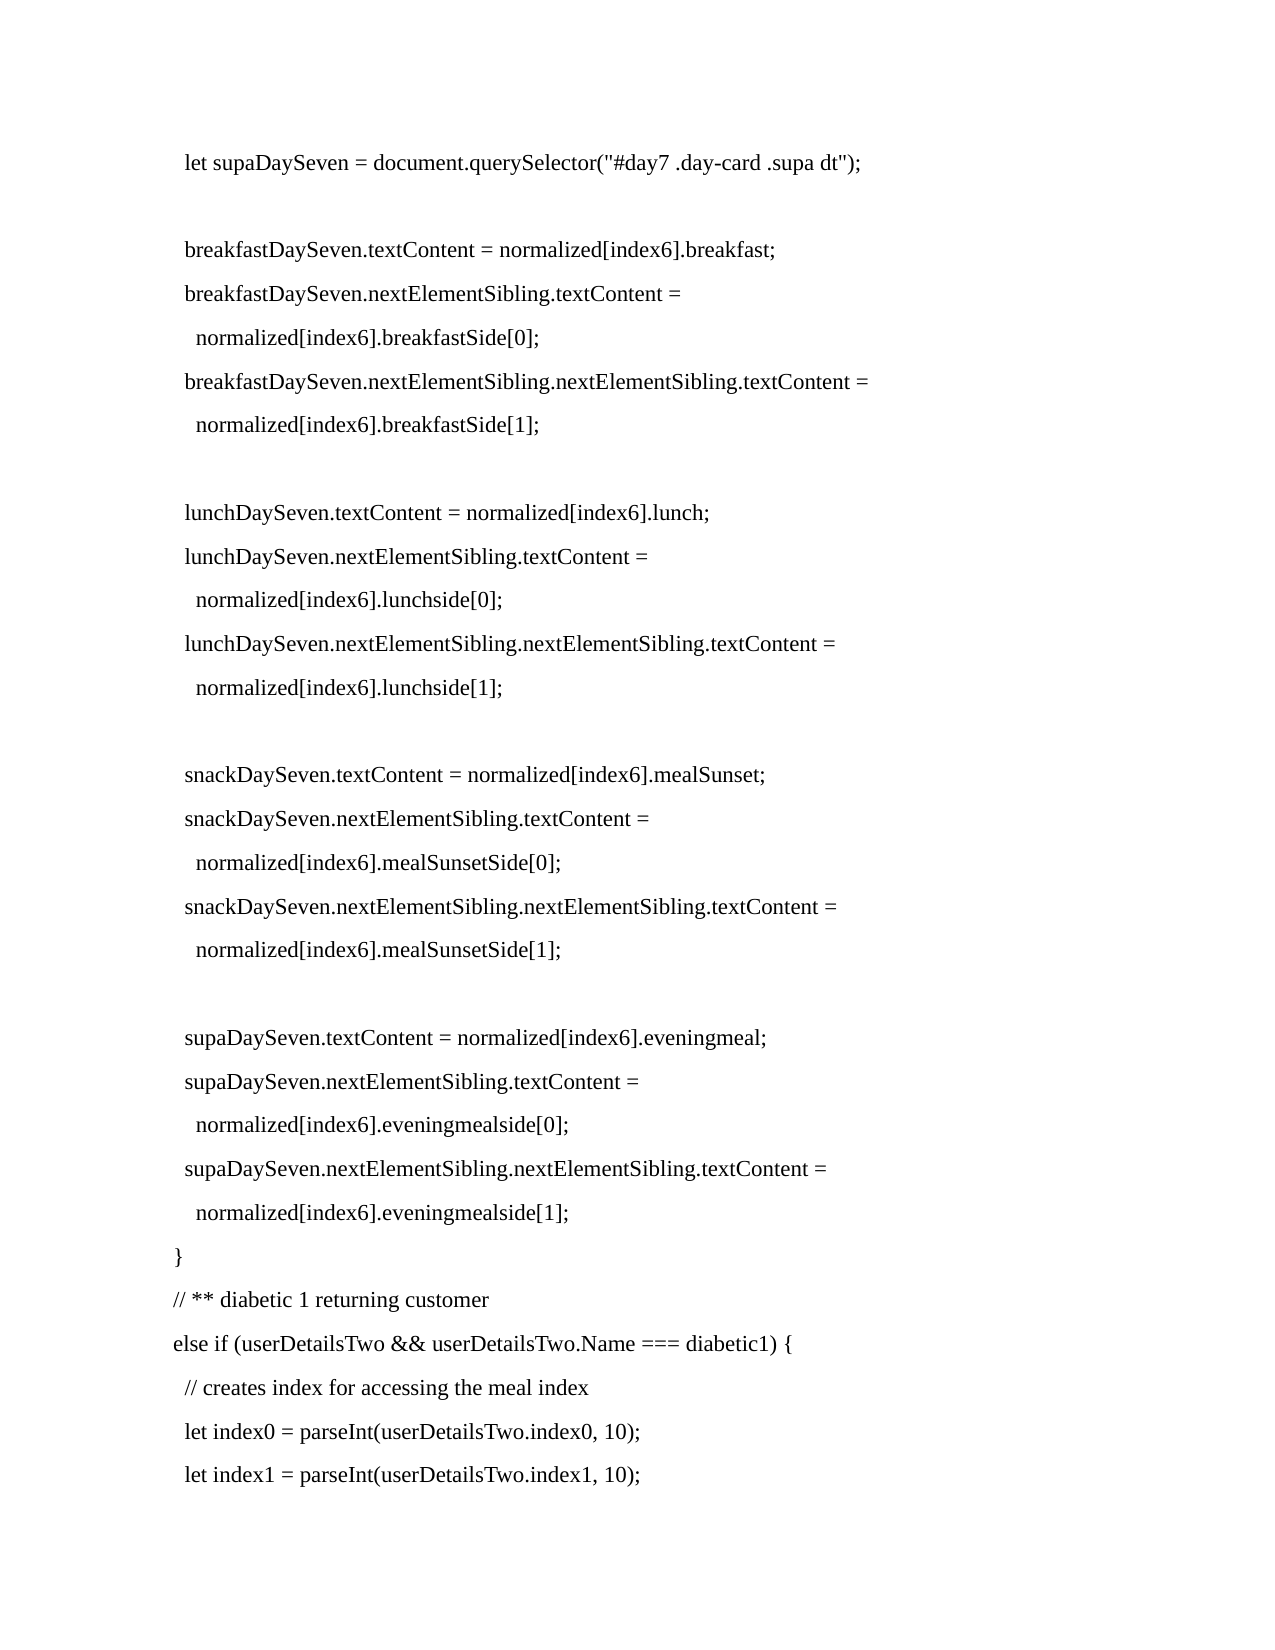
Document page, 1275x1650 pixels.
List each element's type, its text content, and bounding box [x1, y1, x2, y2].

text normalized[index6].mealSunsetSide[0]; [150, 850, 1125, 875]
text normalized[index6].mealSunsetSide[1]; [150, 937, 1125, 963]
text let index0 = parseInt(userDetailsTwo.index0, 10); [150, 1419, 1125, 1444]
text snackDaySeven.nextElementSibling.textContent = [150, 806, 1125, 832]
text normalized[index6].lunchside[1]; [150, 675, 1125, 700]
text lunchDaySeven.nextElementSibling.nextElementSibling.textContent = [150, 631, 1125, 657]
text supaDaySeven.nextElementSibling.nextElementSibling.textContent = [150, 1156, 1125, 1182]
text let index1 = parseInt(userDetailsTwo.index1, 10); [150, 1462, 1125, 1488]
text snackDaySeven.textContent = normalized[index6].mealSunset; [150, 762, 1125, 788]
text normalized[index6].eveningmealside[0]; [150, 1112, 1125, 1138]
text breakfastDaySeven.textContent = normalized[index6].breakfast; [150, 237, 1125, 263]
text breakfastDaySeven.nextElementSibling.textContent = [150, 281, 1125, 307]
text supaDaySeven.textContent = normalized[index6].eveningmeal; [150, 1025, 1125, 1050]
text normalized[index6].breakfastSide[0]; [150, 325, 1125, 350]
text else if (userDetailsTwo && userDetailsTwo.Name === diabetic1) { [150, 1331, 1125, 1357]
text normalized[index6].eveningmealside[1]; [150, 1200, 1125, 1225]
text lunchDaySeven.textContent = normalized[index6].lunch; [150, 500, 1125, 525]
text // ** diabetic 1 returning customer [150, 1287, 1125, 1313]
text normalized[index6].breakfastSide[1]; [150, 412, 1125, 438]
text supaDaySeven.nextElementSibling.textContent = [150, 1069, 1125, 1094]
text let supaDaySeven = document.querySelector("#day7 .day-card .supa dt"); [150, 150, 1125, 175]
text snackDaySeven.nextElementSibling.nextElementSibling.textContent = [150, 894, 1125, 919]
text normalized[index6].lunchside[0]; [150, 587, 1125, 613]
text // creates index for accessing the meal index [150, 1375, 1125, 1400]
text lunchDaySeven.nextElementSibling.textContent = [150, 544, 1125, 569]
text } [150, 1244, 1125, 1269]
text breakfastDaySeven.nextElementSibling.nextElementSibling.textContent = [150, 369, 1125, 394]
